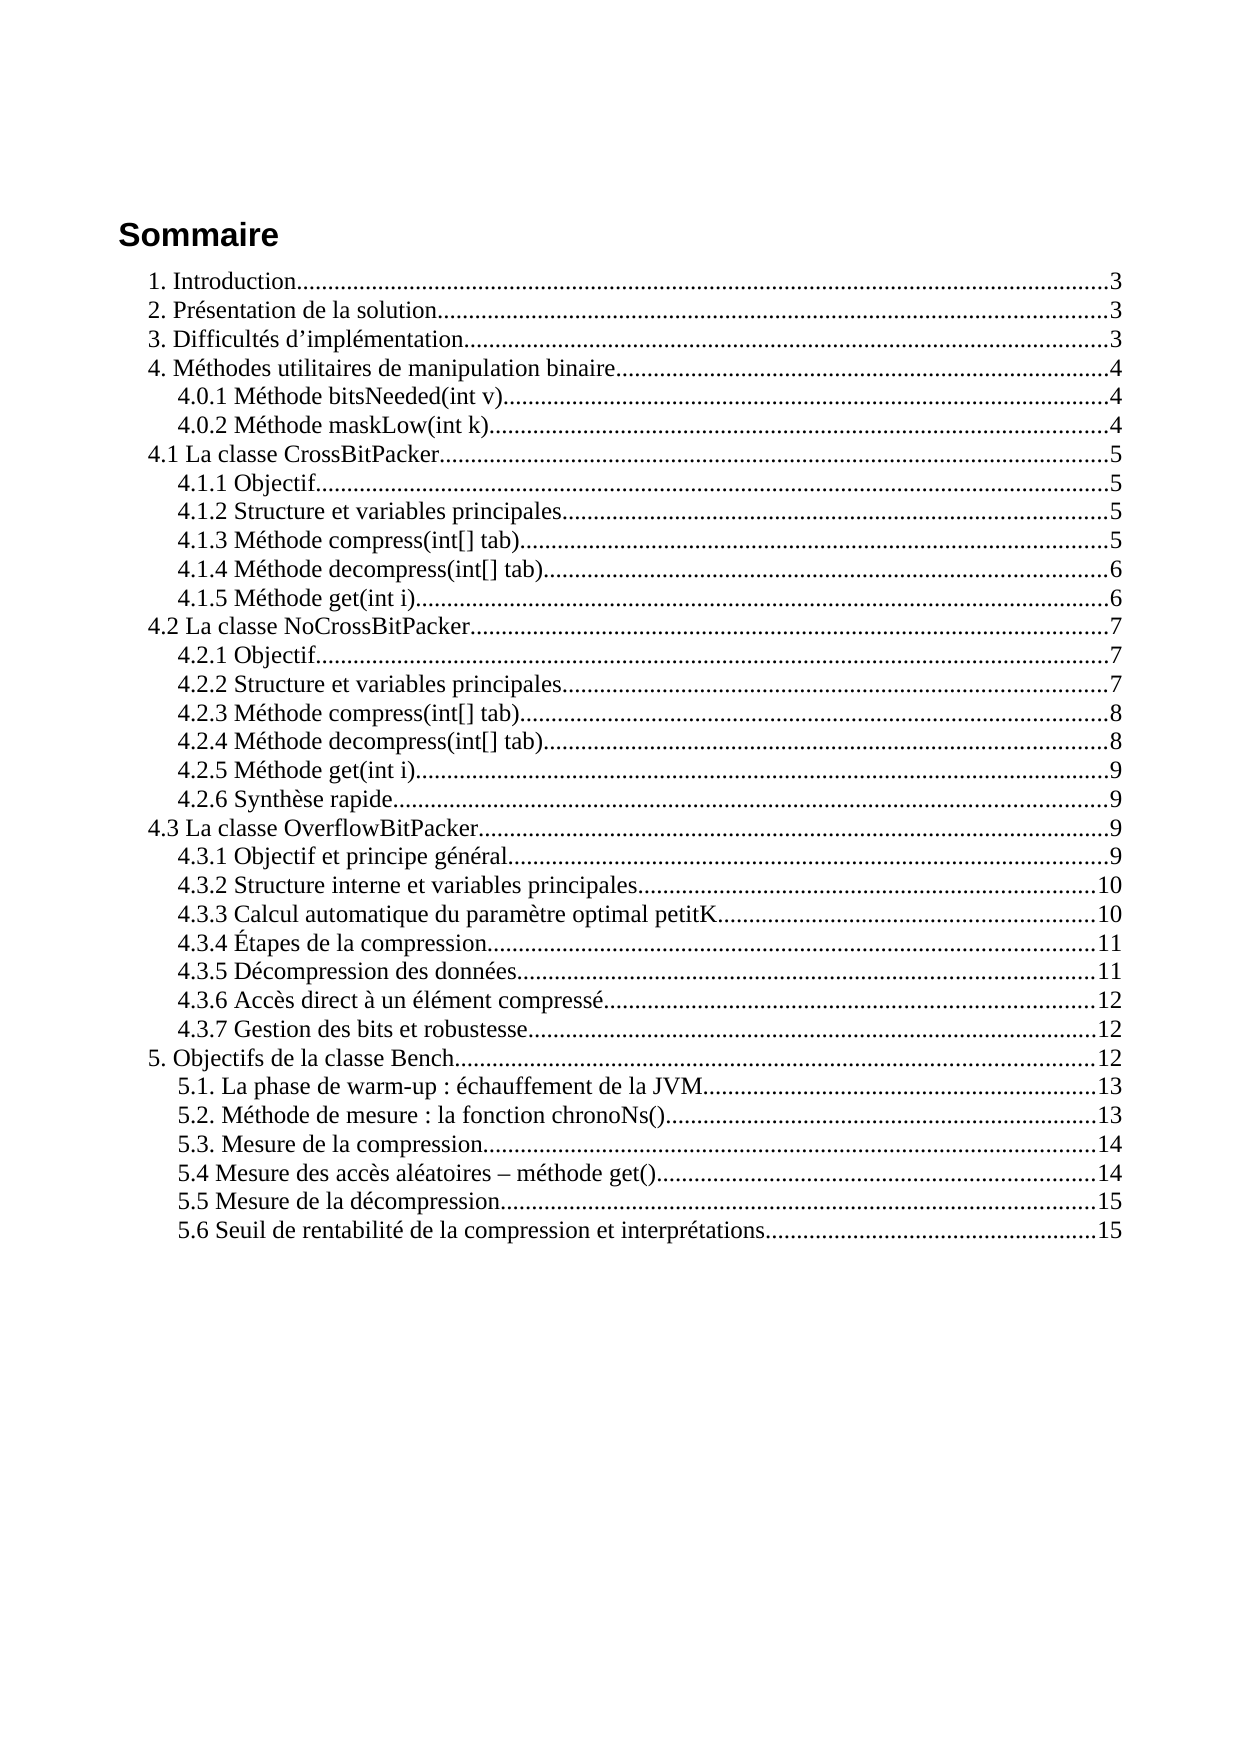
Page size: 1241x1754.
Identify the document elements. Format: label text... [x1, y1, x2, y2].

text 4.3.4 Étapes de la compression 11 [177, 928, 1122, 956]
text 4.3 La classe OverflowBitPacker 9 [148, 813, 1122, 841]
text 4.2.6 Synthèse rapide 9 [177, 784, 1122, 813]
text 5.3. Mesure de la compression 14 [177, 1129, 1122, 1158]
text 4.3.3 Calcul automatique du paramètre optimal petitK 10 [177, 899, 1122, 928]
text 4.2 La classe NoCrossBitPacker 7 [148, 611, 1122, 640]
text 4.2.3 Méthode compress(int[] tab) 8 [177, 698, 1122, 726]
text 5.2. Méthode de mesure : la fonction chronoNs() 13 [177, 1100, 1122, 1129]
text 4.1.3 Méthode compress(int[] tab) 5 [177, 525, 1122, 554]
text 2. Présentation de la solution 3 [148, 295, 1122, 324]
subtitle Sommaire [118, 216, 1122, 254]
text 4.2.2 Structure et variables principales 7 [177, 669, 1122, 698]
text 4.1.2 Structure et variables principales 5 [177, 496, 1122, 525]
text 5.4 Mesure des accès aléatoires – méthode get() 14 [177, 1158, 1122, 1186]
text 4.2.4 Méthode decompress(int[] tab) 8 [177, 726, 1122, 755]
text 4.0.1 Méthode bitsNeeded(int v) 4 [177, 381, 1122, 410]
text 4.3.5 Décompression des données 11 [177, 956, 1122, 985]
text 4.0.2 Méthode maskLow(int k) 4 [177, 410, 1122, 439]
text 4.1 La classe CrossBitPacker 5 [148, 439, 1122, 468]
text 4.2.5 Méthode get(int i) 9 [177, 755, 1122, 784]
text 4.3.7 Gestion des bits et robustesse 12 [177, 1014, 1122, 1043]
text 5. Objectifs de la classe Bench 12 [148, 1043, 1122, 1071]
text 4. Méthodes utilitaires de manipulation binaire 4 [148, 353, 1122, 381]
text 1. Introduction 3 [148, 266, 1122, 295]
text 4.3.1 Objectif et principe général 9 [177, 841, 1122, 870]
text 4.2.1 Objectif 7 [177, 640, 1122, 669]
text 4.3.2 Structure interne et variables principales 10 [177, 870, 1122, 899]
text 4.1.1 Objectif 5 [177, 468, 1122, 496]
text 5.6 Seuil de rentabilité de la compression et interprétations 15 [177, 1215, 1122, 1244]
text 5.5 Mesure de la décompression 15 [177, 1186, 1122, 1215]
text 3. Difficultés d’implémentation 3 [148, 324, 1122, 353]
text 4.3.6 Accès direct à un élément compressé 12 [177, 985, 1122, 1014]
text 4.1.5 Méthode get(int i) 6 [177, 583, 1122, 611]
text 5.1. La phase de warm-up : échauffement de la JVM 13 [177, 1071, 1122, 1100]
text 4.1.4 Méthode decompress(int[] tab) 6 [177, 554, 1122, 583]
